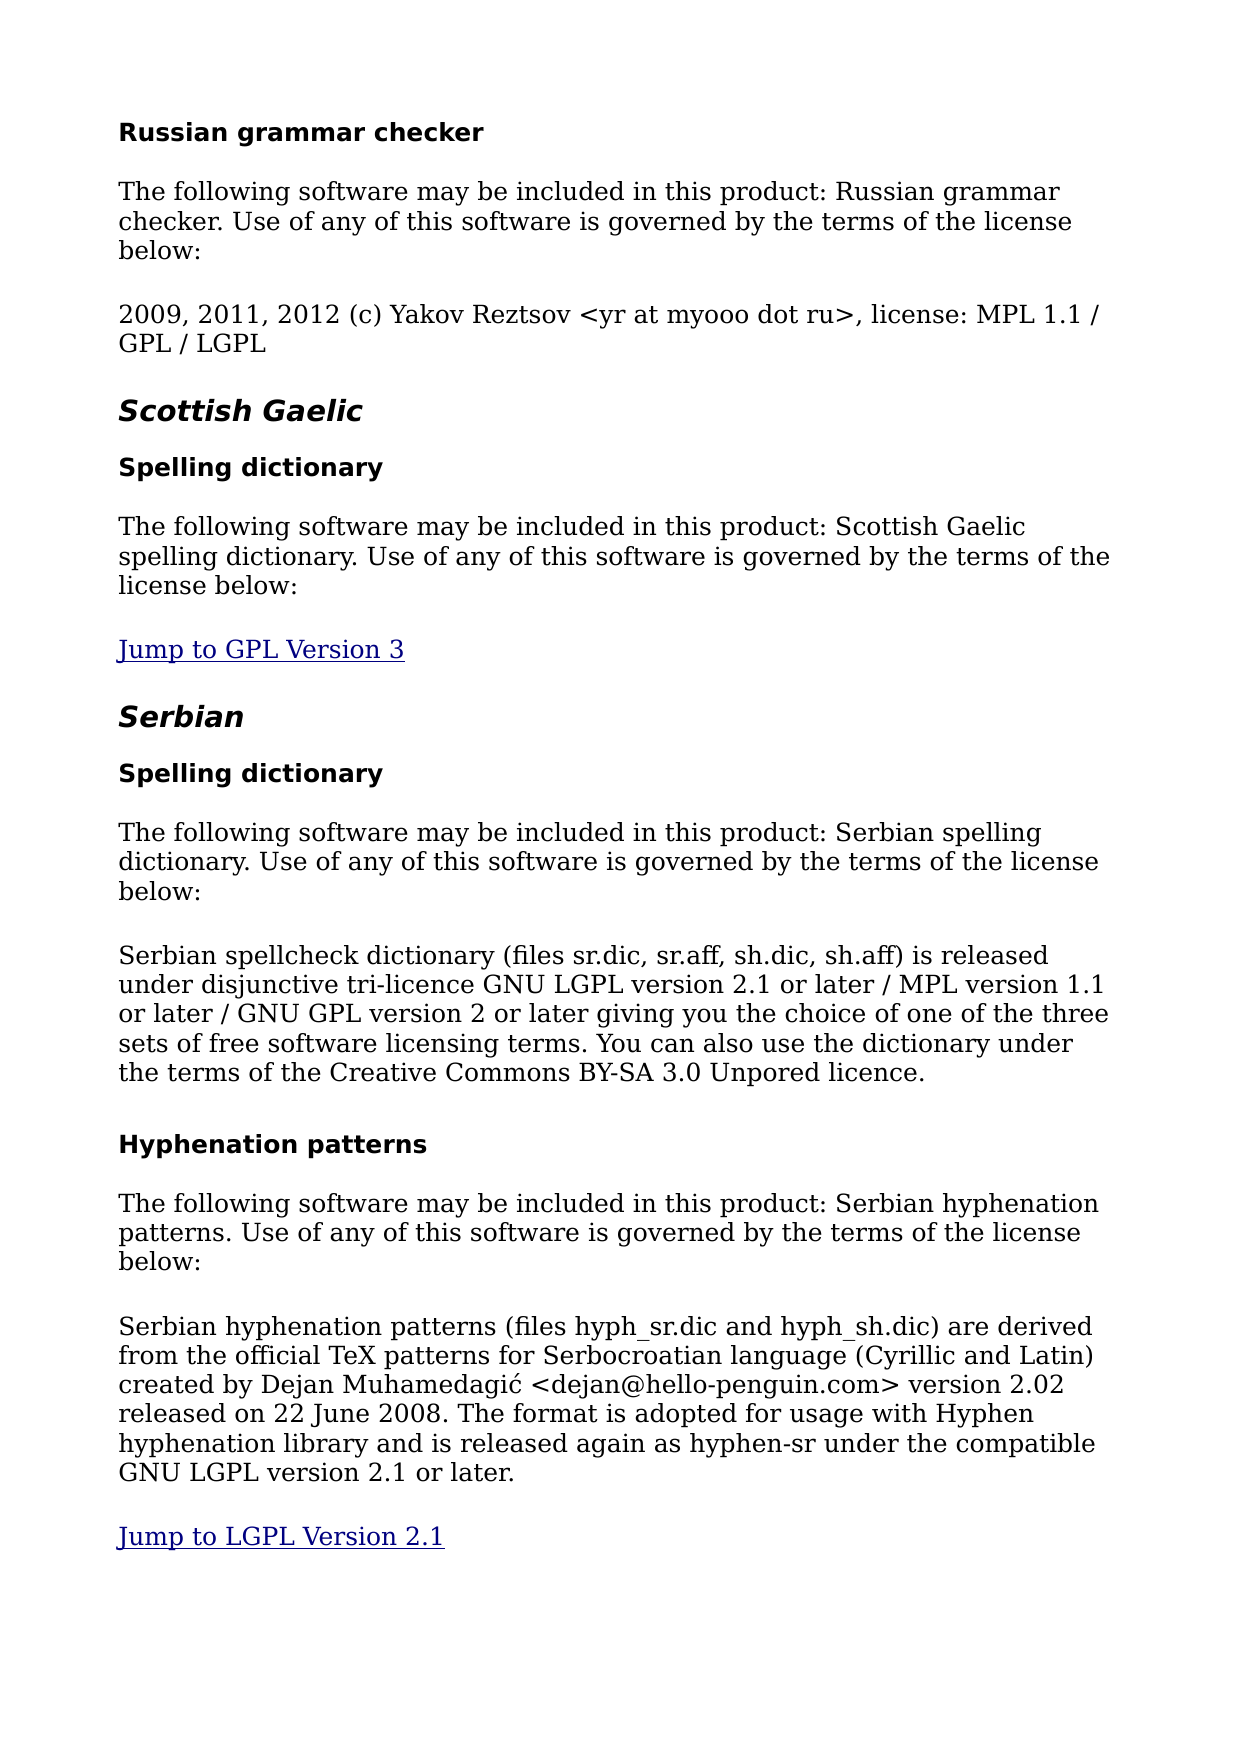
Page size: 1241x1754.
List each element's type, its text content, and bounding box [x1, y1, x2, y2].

subtitle Hyphenation patterns [118, 1130, 1122, 1159]
subtitle Spelling dictionary [118, 453, 1122, 482]
text Jump to GPL Version 3 [118, 635, 1122, 664]
text Serbian hyphenation patterns (files hyph_sr.dic and hyph_sh.dic) are derived from the official TeX patterns for Serbocroatian language (Cyrillic and Latin) created by Dejan Muhamedagić <dejan@hello-penguin.com> version 2.02 released on 22 June 2008. The format is adopted for usage with Hyphen hyphenation library and is released again as hyphen-sr under the compatible GNU LGPL version 2.1 or later. [118, 1312, 1122, 1487]
text 2009, 2011, 2012 (c) Yakov Reztsov <yr at myooo dot ru>, license: MPL 1.1 / GPL / LGPL [118, 300, 1122, 359]
text The following software may be included in this product: Serbian hyphenation patterns. Use of any of this software is governed by the terms of the license below: [118, 1189, 1122, 1277]
text The following software may be included in this product: Scottish Gaelic spelling dictionary. Use of any of this software is governed by the terms of the license below: [118, 512, 1122, 600]
subtitle Scottish Gaelic [118, 394, 1122, 428]
text Jump to LGPL Version 2.1 [118, 1522, 1122, 1552]
subtitle Spelling dictionary [118, 759, 1122, 788]
text The following software may be included in this product: Serbian spelling dictionary. Use of any of this software is governed by the terms of the license below: [118, 818, 1122, 906]
text Serbian spellcheck dictionary (files sr.dic, sr.aff, sh.dic, sh.aff) is released under disjunctive tri-licence GNU LGPL version 2.1 or later / MPL version 1.1 or later / GNU GPL version 2 or later giving you the choice of one of the three sets of free software licensing terms. You can also use the dictionary under the terms of the Creative Commons BY-SA 3.0 Unpored licence. [118, 941, 1122, 1087]
text The following software may be included in this product: Russian grammar checker. Use of any of this software is governed by the terms of the license below: [118, 177, 1122, 265]
subtitle Serbian [118, 700, 1122, 734]
subtitle Russian grammar checker [118, 118, 1122, 147]
